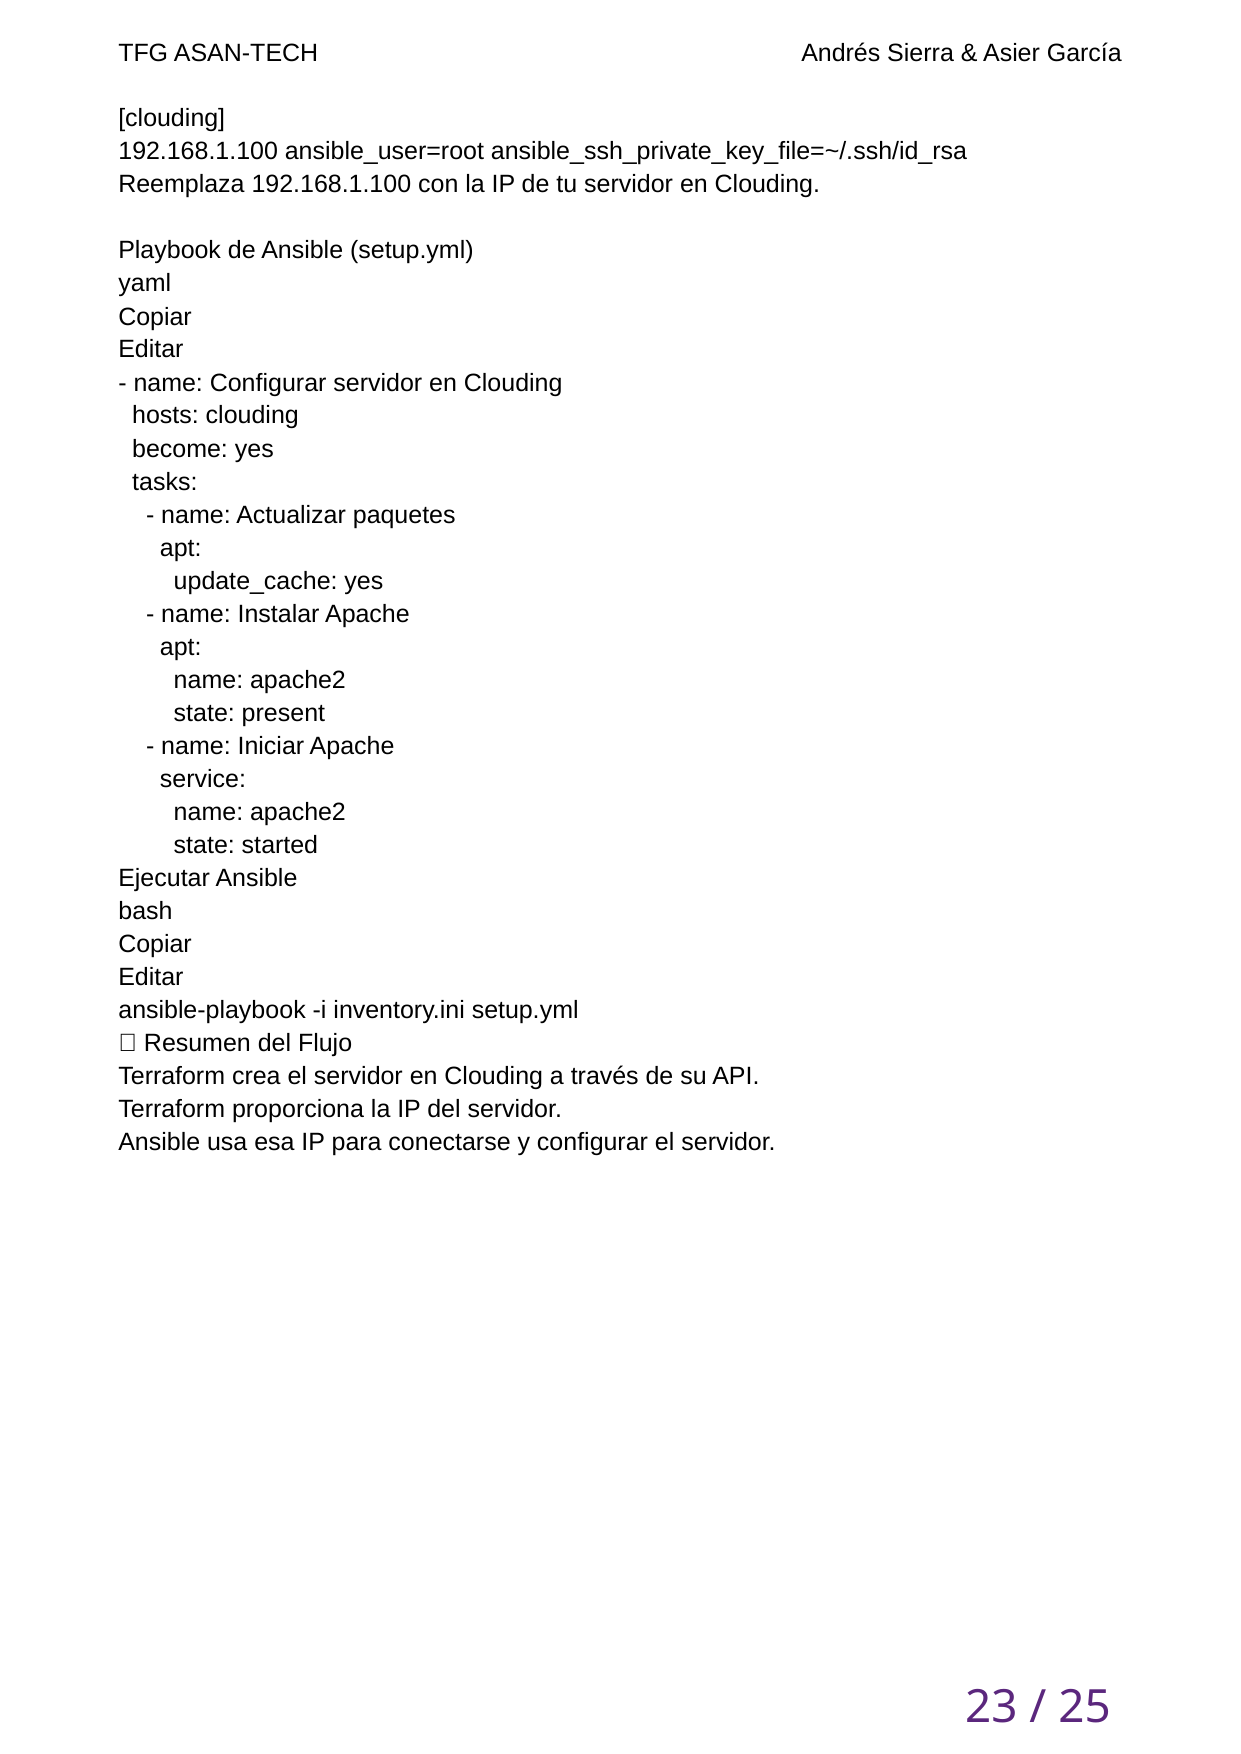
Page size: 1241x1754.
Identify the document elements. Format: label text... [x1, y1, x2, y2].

text [clouding] 192.168.1.100 ansible_user=root ansible_ssh_private_key_file=~/.ssh/id_rsa Reemplaza 192.168.1.100 con la IP de tu servidor en Clouding. Playbook de Ansible (setup.yml) yaml Copiar Editar - name: Configurar servidor en Clouding hosts: clouding become: yes tasks: - name: Actualizar paquetes apt: update_cache: yes - name: Instalar Apache apt: name: apache2 state: present - name: Iniciar Apache service: name: apache2 state: started Ejecutar Ansible bash Copiar Editar ansible-playbook -i inventory.ini setup.yml 🎯 Resumen del Flujo Terraform crea el servidor en Clouding a través de su API. Terraform proporciona la IP del servidor. Ansible usa esa IP para conectarse y configurar el servidor. [118, 103, 1122, 1156]
